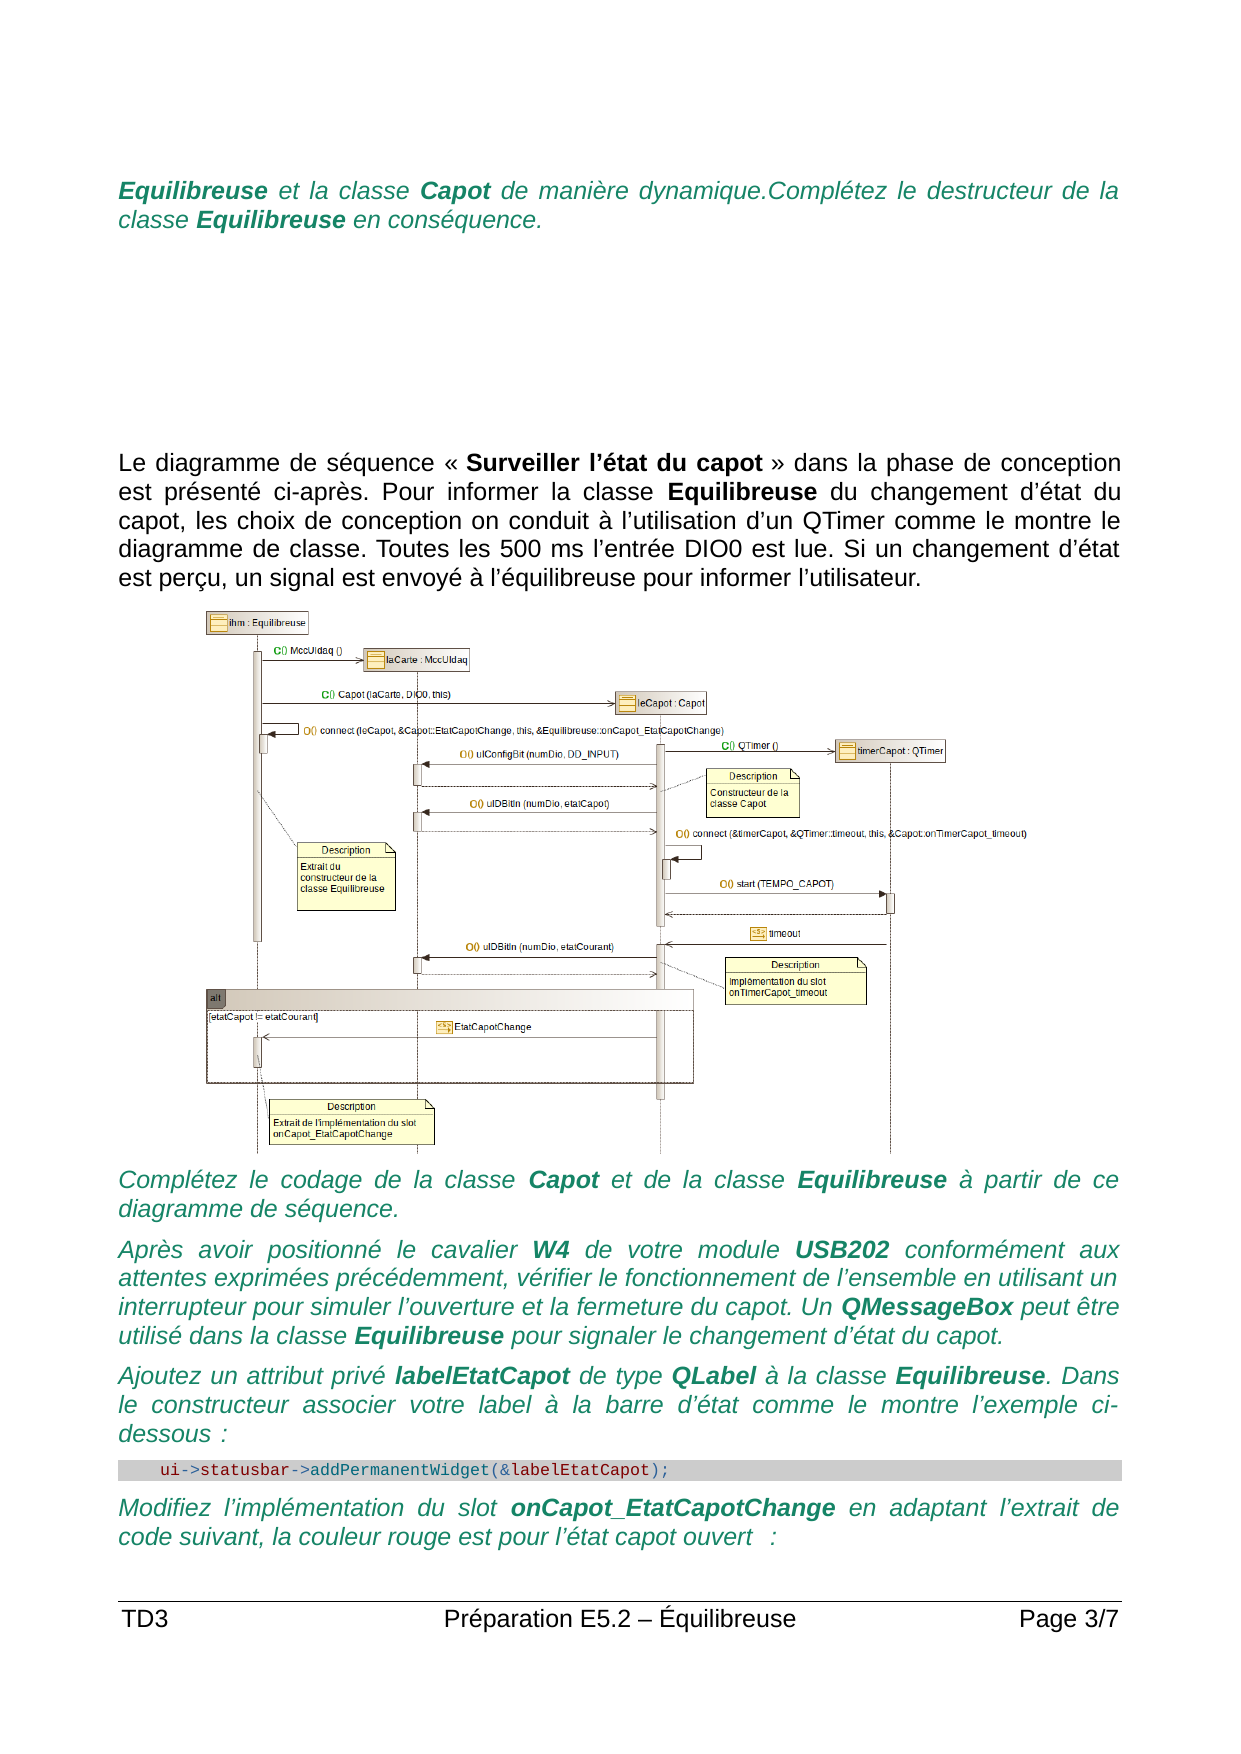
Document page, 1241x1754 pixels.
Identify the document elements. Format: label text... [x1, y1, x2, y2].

text Equilibreuse et la classe Capot de manière dynamique.Complétez le destructeur de la classe Equilibreuse en conséquence. [118, 176, 1122, 234]
text Après avoir positionné le cavalier W4 de votre module USB202 conformément aux attentes exprimées précédemment, vérifier le fonctionnement de l’ensemble en utilisant un interrupteur pour simuler l’ouverture et la fermeture du capot. Un QMessageBox peut être utilisé dans la classe Equilibreuse pour signaler le changement d’état du capot. [118, 1234, 1122, 1349]
text ui->statusbar->addPermanentWidget(&labelEtatCapot); [118, 1460, 1122, 1481]
text Le diagramme de séquence « Surveiller l’état du capot » dans la phase de conception est présenté ci-après. Pour informer la classe Equilibreuse du changement d’état du capot, les choix de conception on conduit à l’utilisation d’un QTimer comme le montre le diagramme de classe. Toutes les 500 ms l’entrée DIO0 est lue. Si un changement d’état est perçu, un signal est envoyé à l’équilibreuse pour informer l’utilisateur. [118, 448, 1122, 592]
picture [198, 603, 1042, 1154]
text Modifiez l’implémentation du slot onCapot_EtatCapotChange en adaptant l’extrait de code suivant, la couleur rouge est pour l’état capot ouvert : [118, 1493, 1122, 1551]
text Complétez le codage de la classe Capot et de la classe Equilibreuse à partir de ce diagramme de séquence. [118, 1165, 1122, 1223]
text Ajoutez un attribut privé labelEtatCapot de type QLabel à la classe Equilibreuse. Dans le constructeur associer votre label à la barre d’état comme le montre l’exemple ci-dessous : [118, 1361, 1122, 1448]
